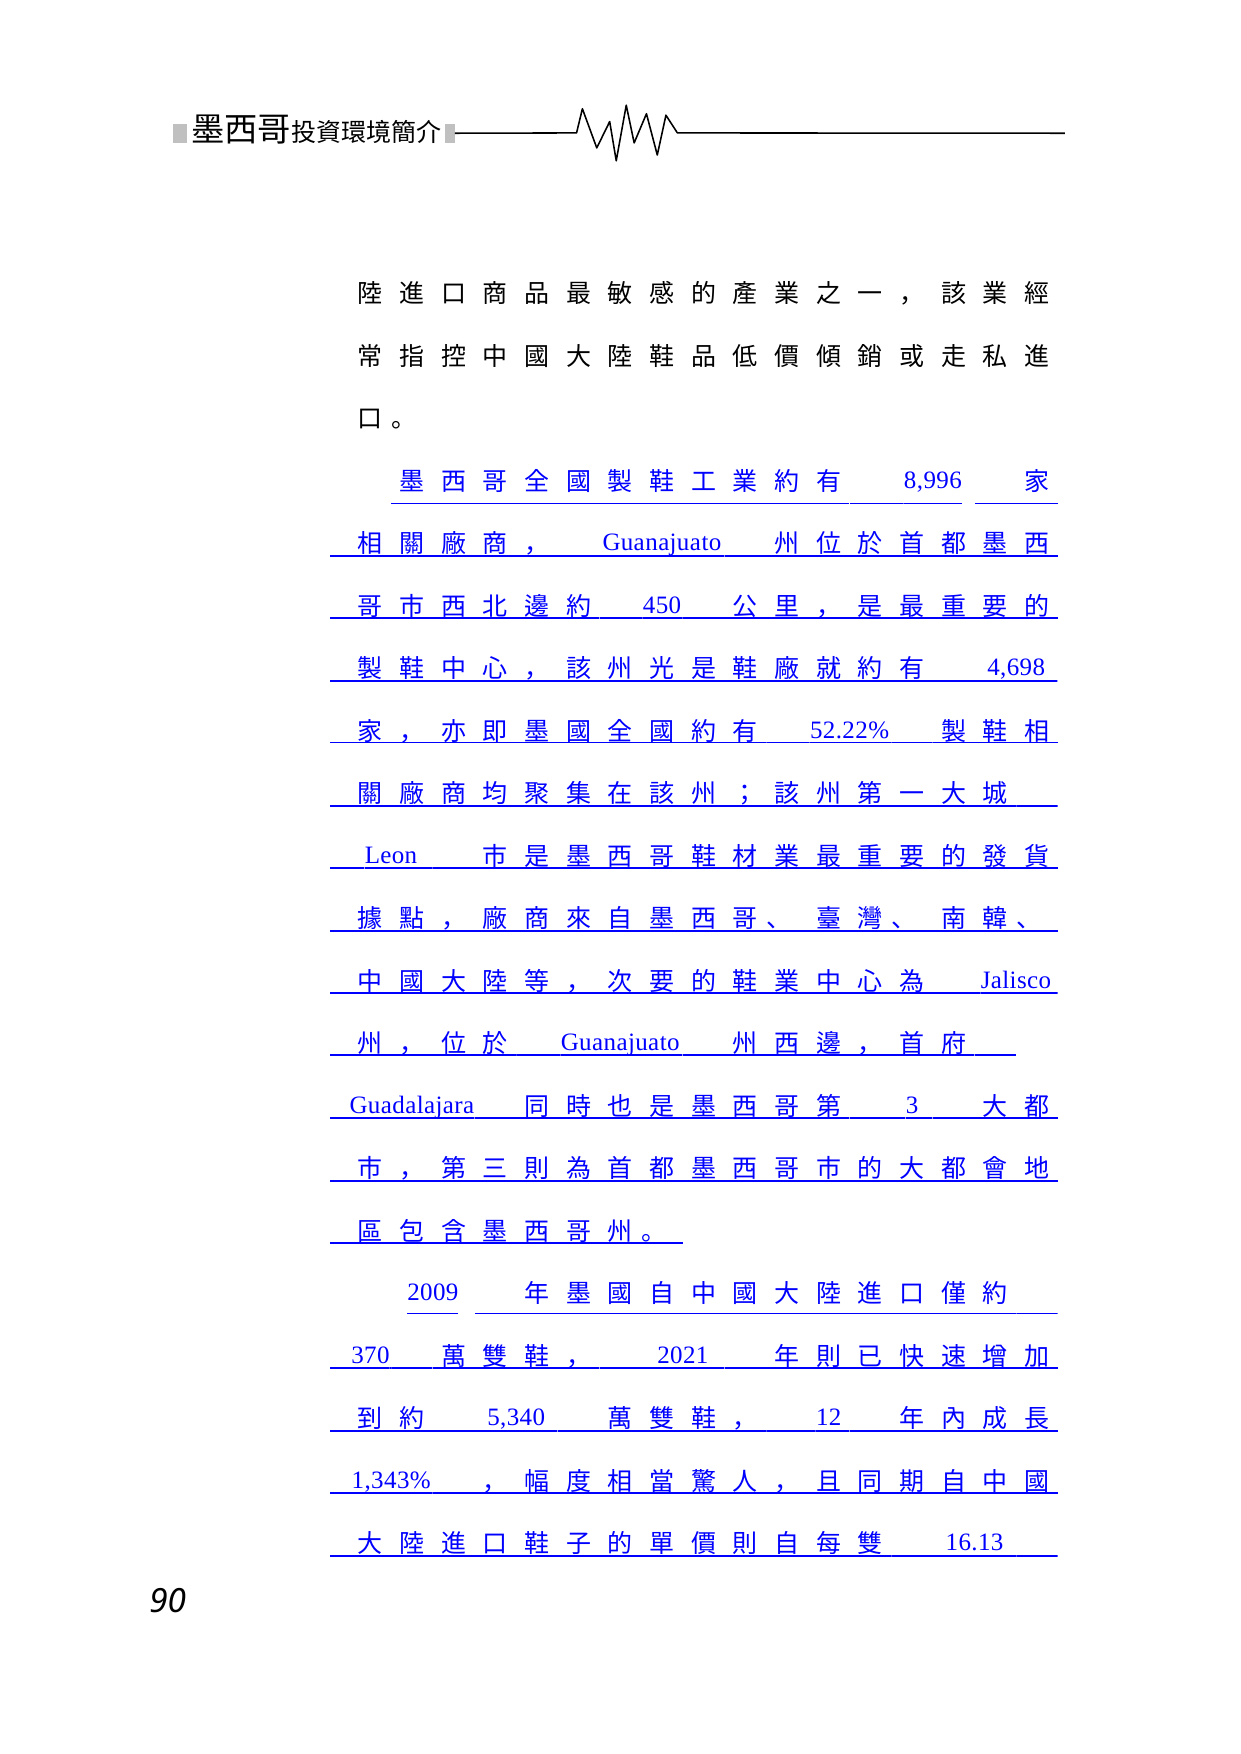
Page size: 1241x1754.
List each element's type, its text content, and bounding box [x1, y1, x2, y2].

text 2009年墨國自中國大陸進口僅約370萬雙鞋，2021年則已快速增加 [330, 1250, 1058, 1367]
text 哥市西北邊約450公里，是最重要的 [330, 557, 1058, 617]
text 中國大陸等，次要的鞋業中心為Jalisco [330, 932, 1058, 992]
text 關廠商均聚集在該州；該州第一大城 [330, 743, 1058, 805]
text 據點，廠商來自墨西哥、臺灣、南韓、 [330, 869, 1058, 930]
text 墨西哥全國製鞋工業約有8,996家相關廠商，Guanajuato州位於首都墨西 [330, 438, 1058, 555]
text Leon市是墨西哥鞋材業最重要的發貨 [330, 807, 1058, 867]
text 家，亦即墨國全國約有52.22%製鞋相 [330, 682, 1058, 742]
text 大陸進口鞋子的單價則自每雙16.13 [330, 1494, 1058, 1555]
text 州，位於Guanajuato州西邊，首府Guadalajara同時也是墨西哥第3大都 [330, 994, 1058, 1117]
text 陸進口商品最敏感的產業之一，該業經常指控中國大陸鞋品低價傾銷或走私進口。 [330, 250, 1058, 438]
text 市，第三則為首都墨西哥市的大都會地 [330, 1119, 1058, 1180]
text 到約5,340萬雙鞋，12年內成長 [330, 1369, 1058, 1430]
text 1,343%，幅度相當驚人，且同期自中國 [330, 1432, 1058, 1492]
text 製鞋中心，該州光是鞋廠就約有4,698 [330, 619, 1058, 680]
text 區包含墨西哥州。 [330, 1182, 1058, 1250]
